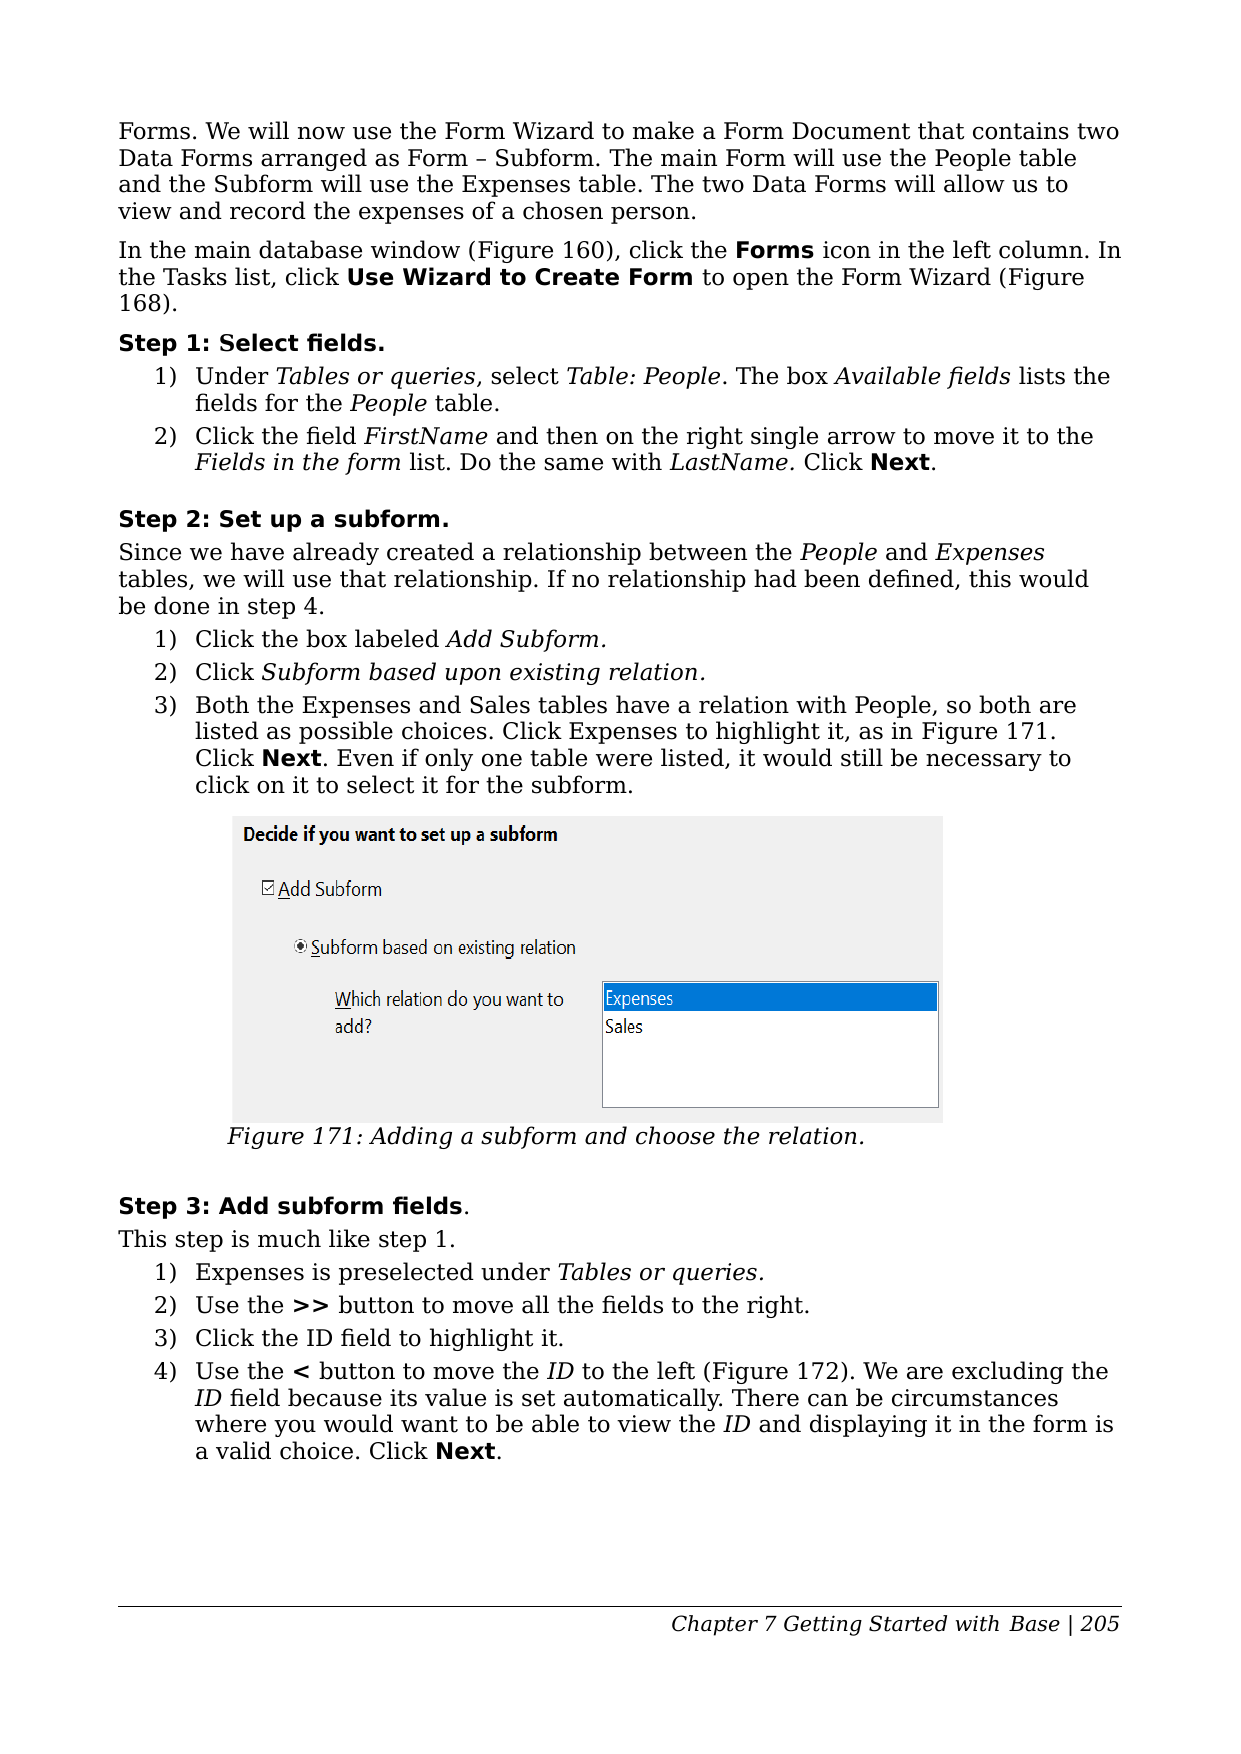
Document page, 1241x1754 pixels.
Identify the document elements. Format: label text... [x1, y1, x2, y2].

list Use the >> button to move all the fields to the right. [177, 1292, 1122, 1319]
picture [232, 816, 943, 1123]
text Step 3: Add subform fields. [118, 1193, 1122, 1220]
text Figure 171: Adding a subform and choose the relation. [227, 1120, 948, 1149]
list Click the field FirstName and then on the right single arrow to move it to the Fields in the form list. Do the same with LastName. Click Next. [177, 423, 1122, 476]
list This step is much like step 1. [118, 1226, 1122, 1253]
list Since we have already created a relationship between the People and Expenses tables, we will use that relationship. If no relationship had been defined, this would be done in step 4. [118, 539, 1122, 619]
list Under Tables or queries, select Table: People. The box Available fields lists the fields for the People table. [177, 363, 1122, 417]
text Step 2: Set up a subform. [118, 506, 1122, 533]
list Expenses is preselected under Tables or queries. [177, 1259, 1122, 1286]
list Use the < button to move the ID to the left (Figure 172). We are excluding the ID field because its value is set automatically. There can be circumstances where you would want to be able to view the ID and displaying it in the form is a valid choice. Click Next. [177, 1358, 1122, 1465]
text Forms. We will now use the Form Wizard to make a Form Document that contains two Data Forms arranged as Form – Subform. The main Form will use the People table and the Subform will use the Expenses table. The two Data Forms will allow us to view and record the expenses of a chosen person. [118, 118, 1122, 225]
text Step 1: Select fields. [118, 330, 1122, 357]
list Click the box labeled Add Subform. [177, 626, 1122, 653]
list Both the Expenses and Sales tables have a relation with People, so both are listed as possible choices. Click Expenses to highlight it, as in Figure 171. Click Next. Even if only one table were listed, it would still be necessary to click on it to select it for the subform. [177, 692, 1122, 798]
list Click the ID field to highlight it. [177, 1325, 1122, 1352]
list Click Subform based upon existing relation. [177, 659, 1122, 686]
text In the main database window (Figure 160), click the Forms icon in the left column. In the Tasks list, click Use Wizard to Create Form to open the Form Wizard (Figure 168). [118, 237, 1122, 317]
